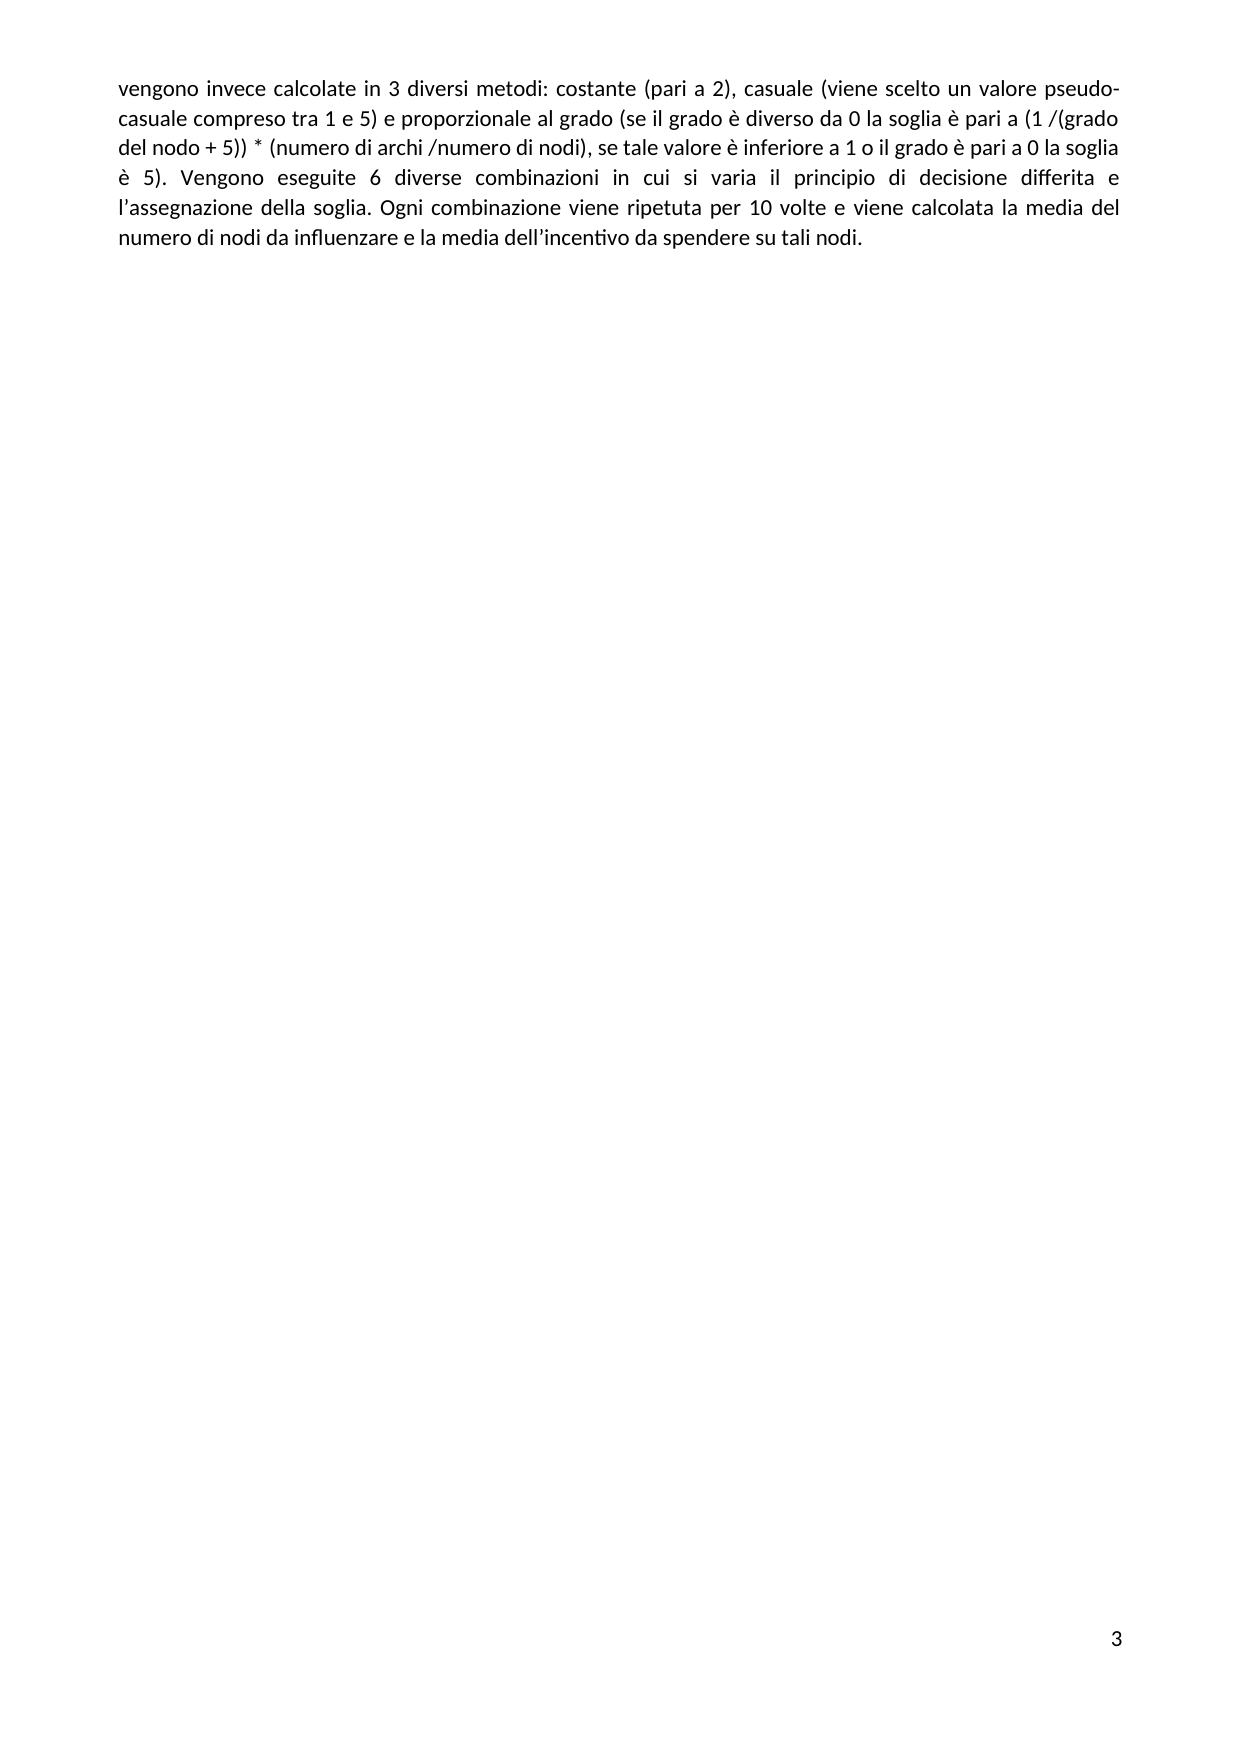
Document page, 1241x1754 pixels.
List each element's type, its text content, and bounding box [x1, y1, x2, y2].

text vengono invece calcolate in 3 diversi metodi: costante (pari a 2), casuale (viene scelto un valore pseudo-casuale compreso tra 1 e 5) e proporzionale al grado (se il grado è diverso da 0 la soglia è pari a (1 /(grado del nodo + 5)) * (numero di archi /numero di nodi), se tale valore è inferiore a 1 o il grado è pari a 0 la soglia è 5). Vengono eseguite 6 diverse combinazioni in cui si varia il principio di decisione differita e l’assegnazione della soglia. Ogni combinazione viene ripetuta per 10 volte e viene calcolata la media del numero di nodi da influenzare e la media dell’incentivo da spendere su tali nodi. [118, 74, 1122, 251]
